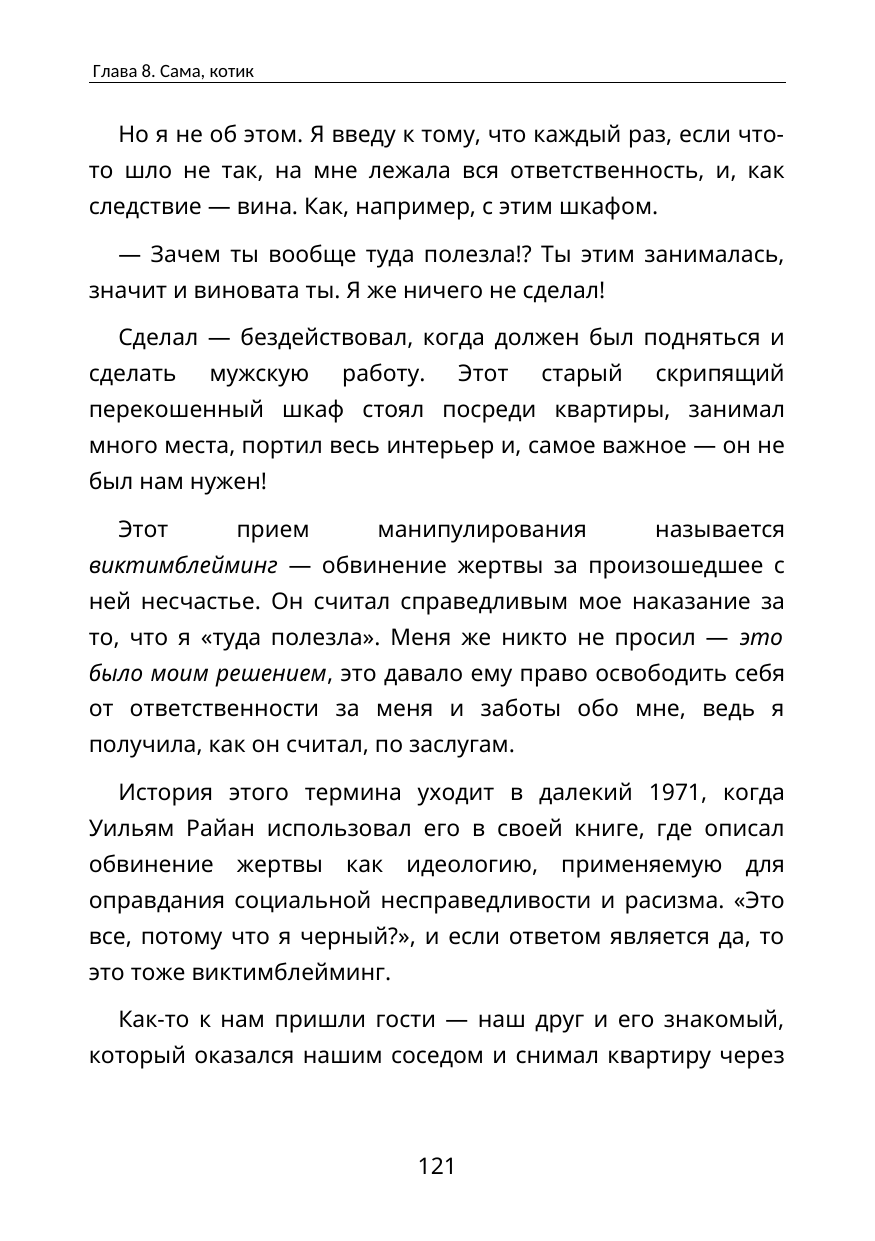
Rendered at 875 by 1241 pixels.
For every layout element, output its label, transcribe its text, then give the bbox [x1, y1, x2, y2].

text — Зачем ты вообще туда полезла!? Ты этим занималась, значит и виновата ты. Я же ничего не сделал! [88, 238, 786, 305]
text Этот прием манипулирования называется виктимблейминг — обвинение жертвы за произошедшее с ней несчастье. Он считал справедливым мое наказание за то, что я «туда полезла». Меня же никто не просил — это было моим решением, это давало ему право освободить себя от ответственности за меня и заботы обо мне, ведь я получила, как он считал, по заслугам. [88, 513, 786, 759]
text Сделал — бездействовал, когда должен был подняться и сделать мужскую работу. Этот старый скрипящий перекошенный шкаф стоял посреди квартиры, занимал много места, портил весь интерьер и, самое важное — он не был нам нужен! [88, 321, 786, 496]
text Но я не об этом. Я введу к тому, что каждый раз, если что-то шло не так, на мне лежала вся ответственность, и, как следствие — вина. Как, например, с этим шкафом. [88, 118, 786, 221]
text История этого термина уходит в далекий 1971, когда Уильям Райан использовал его в своей книге, где описал обвинение жертвы как идеологию, применяемую для оправдания социальной несправедливости и расизма. «Это все, потому что я черный?», и если ответом является да, то это тоже виктимблейминг. [88, 776, 786, 987]
text Как-то к нам пришли гости — наш друг и его знакомый, который оказался нашим соседом и снимал квартиру через [88, 1003, 786, 1071]
